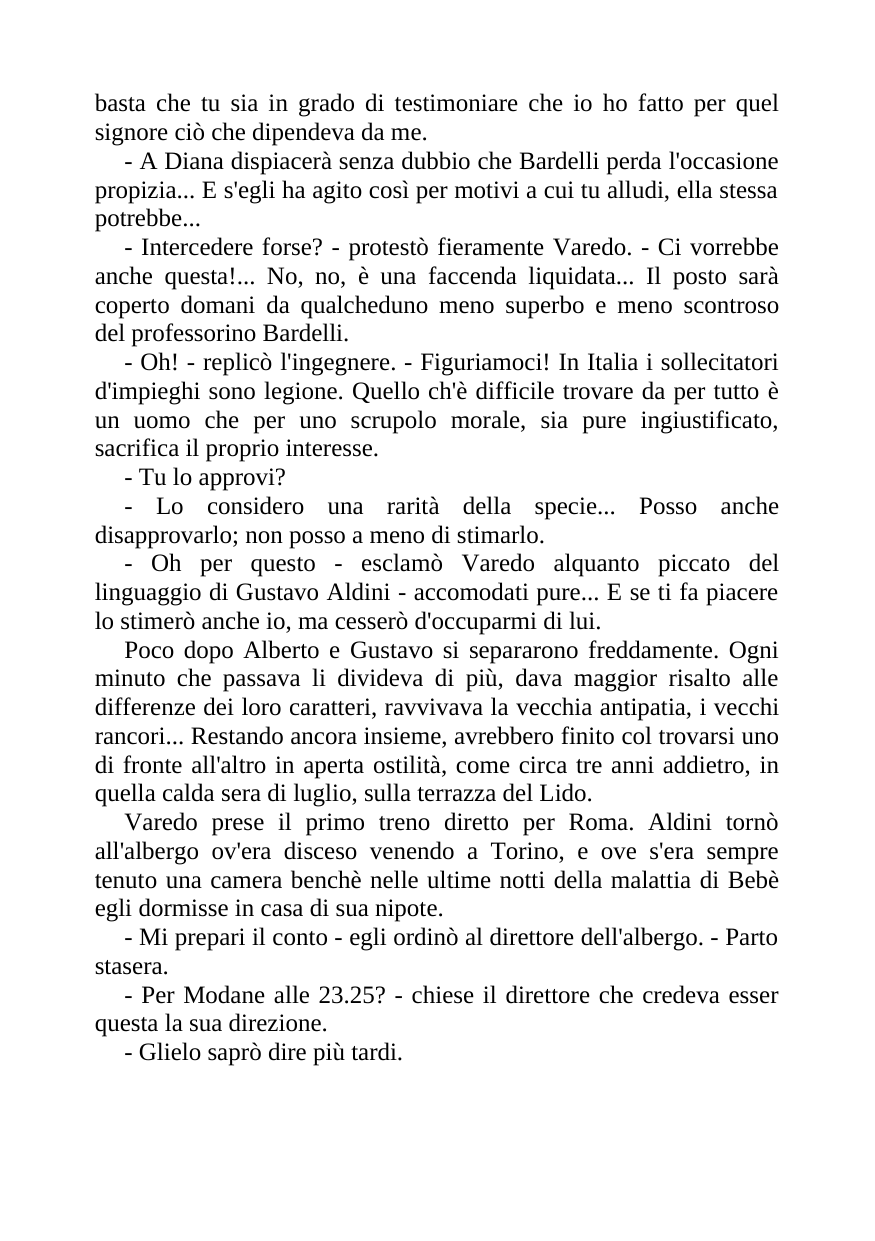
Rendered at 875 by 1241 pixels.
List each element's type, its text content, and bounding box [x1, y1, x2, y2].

text - Intercedere forse? - protestò fieramente Varedo. - Ci vorrebbe anche questa!... No, no, è una faccenda liquidata... Il posto sarà coperto domani da qualcheduno meno superbo e meno scontroso del professorino Bardelli. [94, 232, 779, 347]
text - Oh! - replicò l'ingegnere. - Figuriamoci! In Italia i sollecitatori d'impieghi sono legione. Quello ch'è difficile trovare da per tutto è un uomo che per uno scrupolo morale, sia pure ingiustificato, sacrifica il proprio interesse. [94, 347, 779, 462]
text basta che tu sia in grado di testimoniare che io ho fatto per quel signore ciò che dipendeva da me. [94, 88, 779, 146]
text - Lo considero una rarità della specie... Posso anche disapprovarlo; non posso a meno di stimarlo. [94, 491, 779, 548]
text - Tu lo approvi? [94, 462, 779, 491]
text - Mi prepari il conto - egli ordinò al direttore dell'albergo. - Parto stasera. [94, 922, 779, 980]
text - A Diana dispiacerà senza dubbio che Bardelli perda l'occasione propizia... E s'egli ha agito così per motivi a cui tu alludi, ella stessa potrebbe... [94, 146, 779, 232]
text - Per Modane alle 23.25? - chiese il direttore che credeva esser questa la sua direzione. [94, 980, 779, 1037]
text - Oh per questo - esclamò Varedo alquanto piccato del linguaggio di Gustavo Aldini - accomodati pure... E se ti fa piacere lo stimerò anche io, ma cesserò d'occuparmi di lui. [94, 548, 779, 635]
text Poco dopo Alberto e Gustavo si separarono freddamente. Ogni minuto che passava li divideva di più, dava maggior risalto alle differenze dei loro caratteri, ravvivava la vecchia antipatia, i vecchi rancori... Restando ancora insieme, avrebbero finito col trovarsi uno di fronte all'altro in aperta ostilità, come circa tre anni addietro, in quella calda sera di luglio, sulla terrazza del Lido. [94, 635, 779, 807]
text - Glielo saprò dire più tardi. [94, 1037, 779, 1066]
text Varedo prese il primo treno diretto per Roma. Aldini tornò all'albergo ov'era disceso venendo a Torino, e ove s'era sempre tenuto una camera benchè nelle ultime notti della malattia di Bebè egli dormisse in casa di sua nipote. [94, 807, 779, 922]
